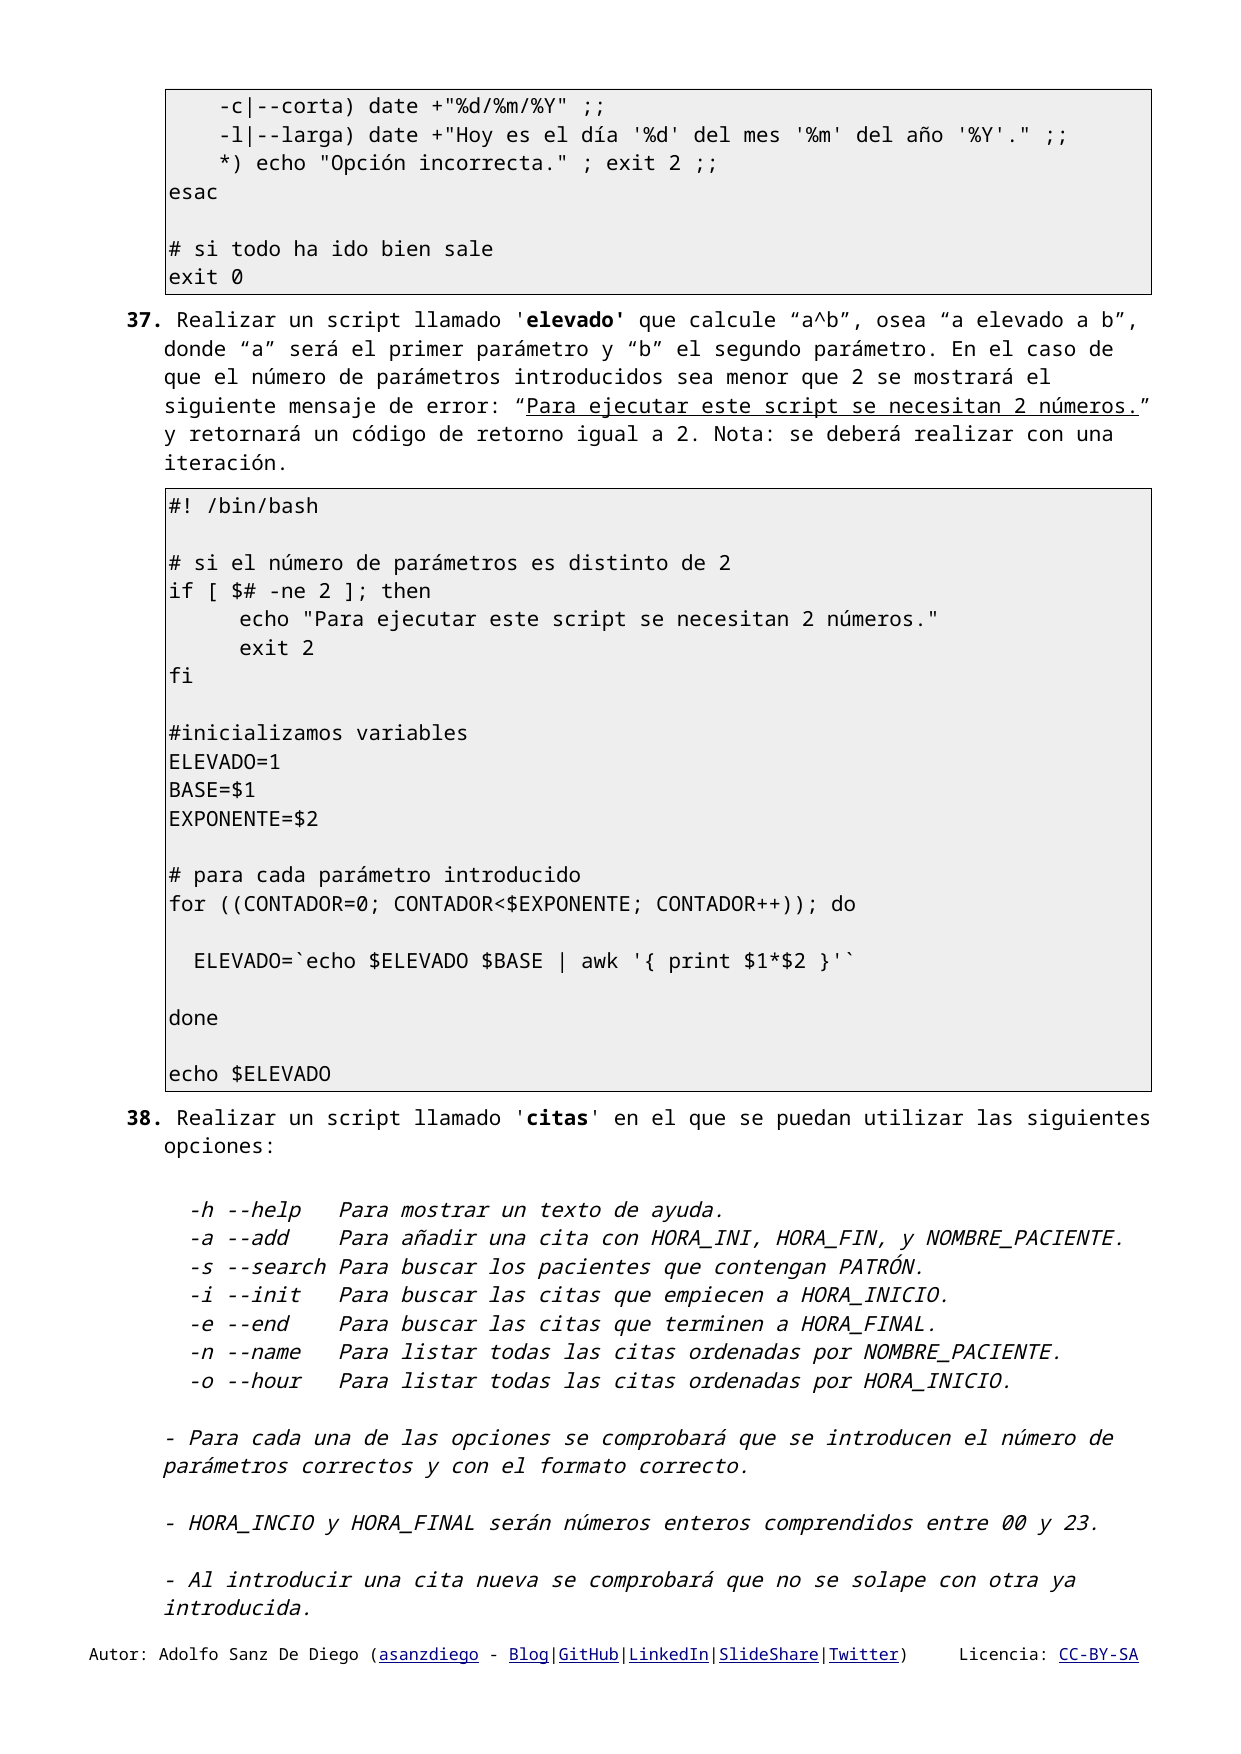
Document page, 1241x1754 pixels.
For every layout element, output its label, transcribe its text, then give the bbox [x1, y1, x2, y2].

text -n --name Para listar todas las citas ordenadas por NOMBRE_PACIENTE. [162, 1337, 1152, 1366]
text -i --init Para buscar las citas que empiecen a HORA_INICIO. [162, 1280, 1152, 1309]
text echo $ELEVADO [166, 1057, 1151, 1091]
text # si todo ha ido bien sale [166, 231, 1151, 259]
list Realizar un script llamado 'elevado' que calcule “a^b”, osea “a elevado a b”, donde “a” será el primer parámetro y “b” el segundo parámetro. En el caso de que el número de parámetros introducidos sea menor que 2 se mostrará el siguiente mensaje de error: “Para ejecutar este script se necesitan 2 números.” y retornará un código de retorno igual a 2. Nota: se deberá realizar con una iteración. [126, 305, 1152, 476]
list Realizar un script llamado 'citas' en el que se puedan utilizar las siguientes opciones: [126, 1103, 1152, 1160]
text BASE=$1 [166, 772, 1151, 801]
text *) echo "Opción incorrecta." ; exit 2 ;; [166, 145, 1151, 174]
text #! /bin/bash [166, 489, 1151, 516]
text for ((CONTADOR=0; CONTADOR<$EXPONENTE; CONTADOR++)); do [166, 886, 1151, 914]
text if [ $# -ne 2 ]; then [166, 573, 1151, 602]
text -c|--corta) date +"%d/%m/%Y" ;; [166, 90, 1151, 117]
text fi [166, 658, 1151, 687]
text echo "Para ejecutar este script se necesitan 2 números." [166, 602, 1151, 630]
text # si el número de parámetros es distinto de 2 [166, 545, 1151, 573]
text #inicializamos variables [166, 715, 1151, 744]
text ELEVADO=`echo $ELEVADO $BASE | awk '{ print $1*$2 }'` [166, 943, 1151, 971]
text -h --help Para mostrar un texto de ayuda. [162, 1195, 1152, 1223]
text exit 0 [166, 259, 1151, 294]
text - Al introducir una cita nueva se comprobará que no se solape con otra ya introducida. [162, 1565, 1152, 1622]
text -o --hour Para listar todas las citas ordenadas por HORA_INICIO. [162, 1366, 1152, 1394]
text -s --search Para buscar los pacientes que contengan PATRÓN. [162, 1252, 1152, 1280]
text - HORA_INCIO y HORA_FINAL serán números enteros comprendidos entre 00 y 23. [162, 1508, 1152, 1536]
text ELEVADO=1 [166, 744, 1151, 772]
text EXPONENTE=$2 [166, 801, 1151, 829]
text -a --add Para añadir una cita con HORA_INI, HORA_FIN, y NOMBRE_PACIENTE. [162, 1223, 1152, 1252]
text done [166, 1000, 1151, 1028]
text # para cada parámetro introducido [166, 857, 1151, 886]
text -l|--larga) date +"Hoy es el día '%d' del mes '%m' del año '%Y'." ;; [166, 117, 1151, 145]
text -e --end Para buscar las citas que terminen a HORA_FINAL. [162, 1309, 1152, 1337]
text esac [166, 174, 1151, 202]
text exit 2 [166, 630, 1151, 658]
text - Para cada una de las opciones se comprobará que se introducen el número de parámetros correctos y con el formato correcto. [162, 1423, 1152, 1479]
